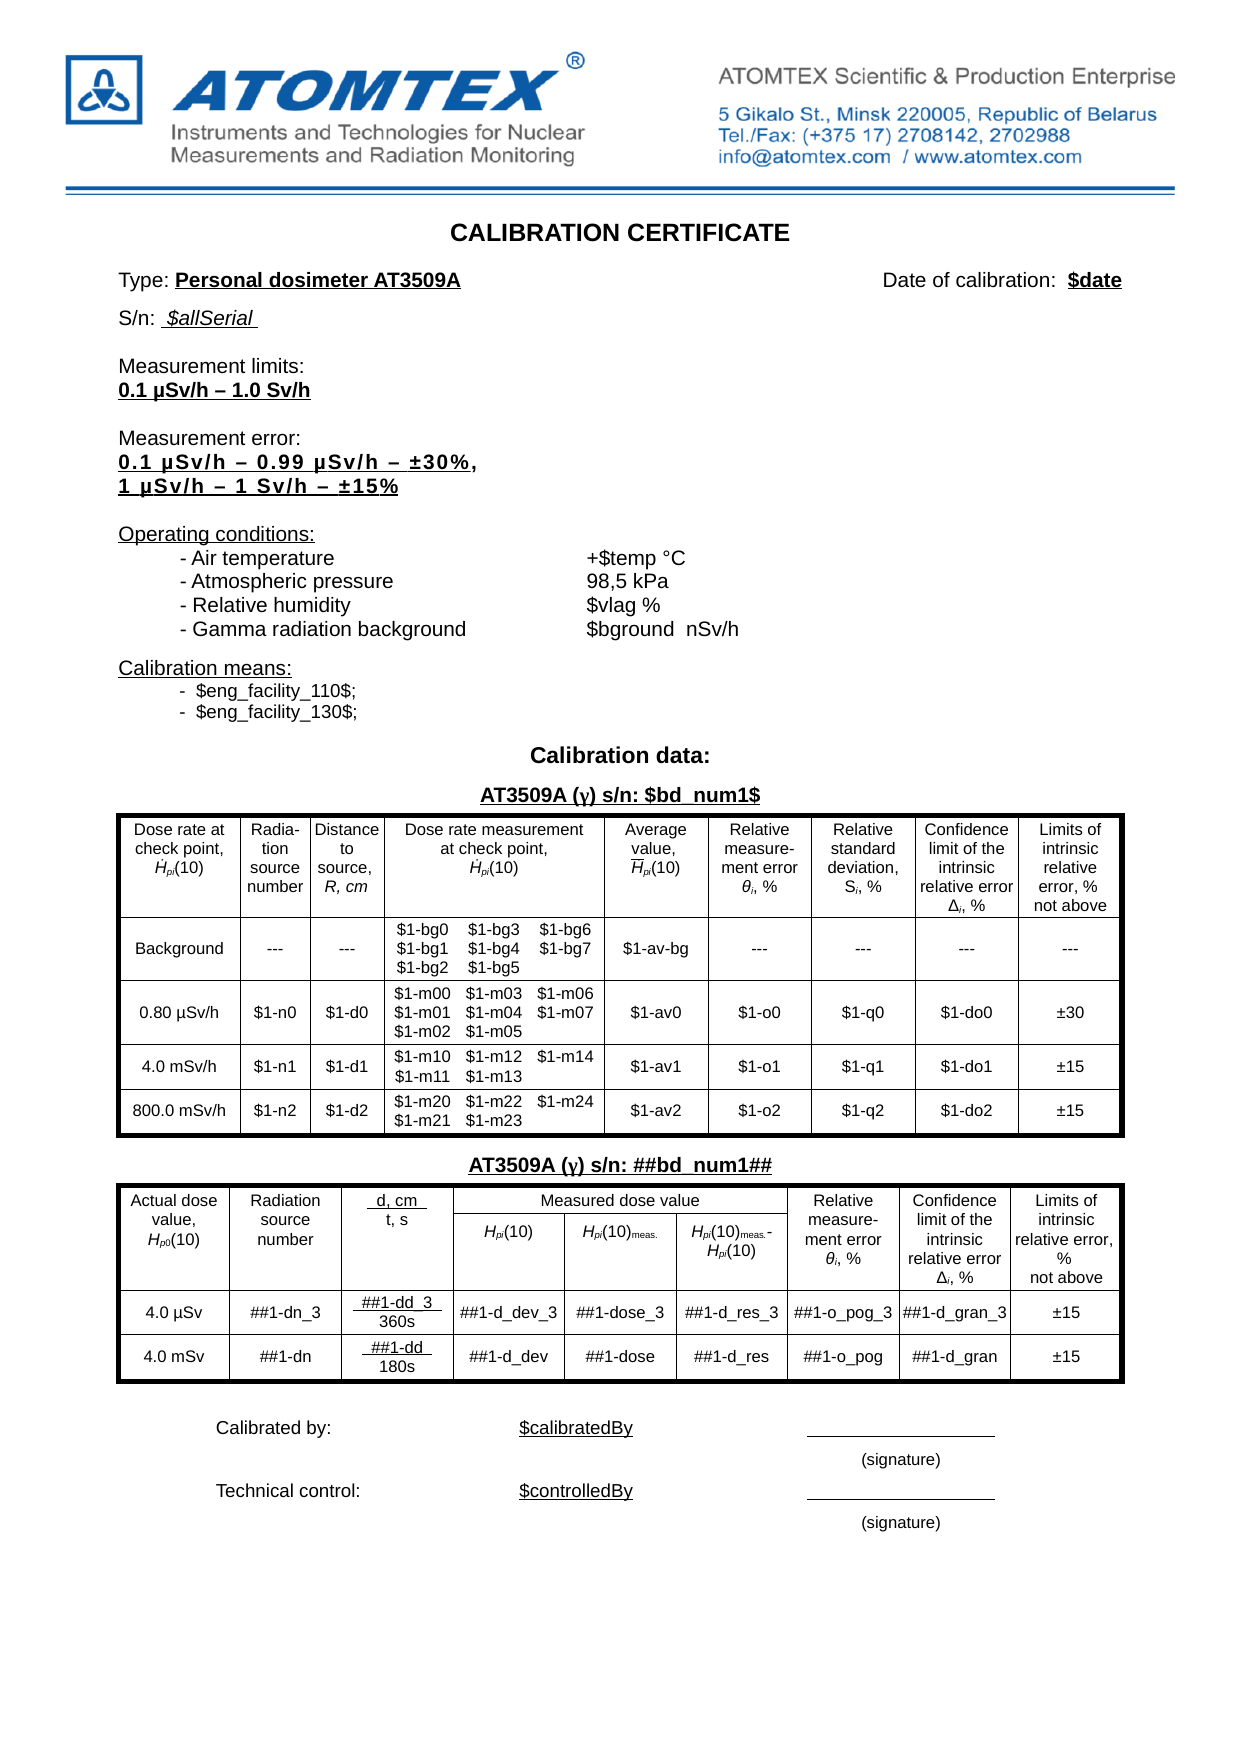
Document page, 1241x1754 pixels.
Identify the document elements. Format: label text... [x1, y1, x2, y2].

table_cell Radiation source number [230, 1188, 341, 1290]
table_cell d, cm t, s [342, 1188, 453, 1290]
table_cell Measured dose value [454, 1188, 787, 1213]
table_cell [514, 1444, 771, 1474]
table_cell Distance to source, R, сm [311, 818, 384, 917]
text - Air temperature +$temp °C [179, 545, 1122, 569]
table_cell ##1-d_res [677, 1335, 787, 1379]
table_cell Hpi(10)meas.-Hpi(10) [677, 1214, 787, 1290]
table_cell --- [916, 918, 1018, 980]
table_cell ±30 [1019, 981, 1119, 1044]
table_cell (signature) [771, 1508, 1030, 1538]
table_cell $1-n2 [241, 1090, 310, 1133]
table_cell ±15 [1019, 1045, 1119, 1088]
table_cell ±15 [1019, 1090, 1119, 1133]
table_cell ##1-dn [230, 1335, 341, 1379]
table_cell ##1-d_dev_3 [454, 1291, 564, 1334]
table_cell Confidence limit of the intrinsic relative error Δi, % [900, 1188, 1010, 1290]
table_cell Limits of intrinsic relative error, % not above [1019, 818, 1119, 917]
text - Relative humidity $vlag % [179, 593, 1122, 617]
text CALIBRATION CERTIFICATE [118, 218, 1122, 247]
table_cell ##1-d_res_3 [677, 1291, 787, 1334]
text Calibration means: [118, 656, 1122, 679]
table_cell Limits of intrinsic relative error, % not above [1011, 1188, 1119, 1290]
table_cell $1-do1 [916, 1045, 1018, 1088]
table_cell Relative measure-ment error θi, % [788, 1188, 899, 1290]
text - Gamma radiation background $bground nSv/h [179, 617, 1122, 641]
table_cell $1-q1 [812, 1045, 915, 1088]
table_cell $1-d2 [311, 1090, 384, 1133]
table_cell $1-m00 $1-m01 $1-m02 $1-m03 $1-m04 $1-m05 $1-m06 $1-m07 [385, 981, 604, 1044]
table_header [771, 1411, 1030, 1444]
table_cell ±15 [1011, 1335, 1119, 1379]
table_cell $1-n0 [241, 981, 310, 1044]
table_cell Dose rate at check point, Ḣpi(10) [121, 818, 240, 917]
text Type: Personal dosimeter AT3509A Date of calibration: $date [118, 267, 1122, 291]
table_cell Average value, Ḣpi(10) [605, 818, 708, 917]
table_cell (signature) [771, 1444, 1030, 1474]
table_cell 4.0 mSv [121, 1335, 229, 1379]
table_cell ##1-d_gran [900, 1335, 1010, 1379]
text Measurement error: [118, 426, 1122, 449]
table_cell --- [241, 918, 310, 980]
table_cell $1-o0 [709, 981, 811, 1044]
table_cell Hpi(10) [454, 1214, 564, 1290]
table_cell $1-q0 [812, 981, 915, 1044]
table_cell $1-bg0 $1-bg1 $1-bg2 $1-bg3 $1-bg4 $1-bg5 $1-bg6 $1-bg7 [385, 918, 604, 980]
table_cell [514, 1508, 771, 1538]
text 1 µSv/h – 1 Sv/h – ±15% [118, 473, 1122, 497]
table_cell --- [709, 918, 811, 980]
table_cell Relative measure-ment error θi, % [709, 818, 811, 917]
table_cell $1-o1 [709, 1045, 811, 1088]
table_cell ##1-dose_3 [565, 1291, 676, 1334]
table_cell ##1-d_gran_3 [900, 1291, 1010, 1334]
table_header Calibrated by: [210, 1411, 513, 1444]
table_cell Confidence limit of the intrinsic relative error Δi, % [916, 818, 1018, 917]
table_cell Hpi(10)meas. [565, 1214, 676, 1290]
table_cell $1-d0 [311, 981, 384, 1044]
text Operating conditions: [118, 521, 1122, 545]
table_cell $1-do0 [916, 981, 1018, 1044]
table_cell ##1-dd_3 360s [342, 1291, 453, 1334]
table_cell ##1-dn_3 [230, 1291, 341, 1334]
table_cell $1-av2 [605, 1090, 708, 1133]
table_cell $1-av0 [605, 981, 708, 1044]
table_cell [210, 1508, 513, 1538]
table_cell ##1-dd 180s [342, 1335, 453, 1379]
text - $eng_facility_130$; [118, 701, 1122, 723]
table_cell Technical control: [210, 1475, 513, 1508]
text 0.1 µSv/h – 0.99 µSv/h – ±30%, [118, 449, 1122, 473]
table_cell Background [121, 918, 240, 980]
table_cell $1-av1 [605, 1045, 708, 1088]
table_cell ##1-o_pog [788, 1335, 899, 1379]
table_cell $1-do2 [916, 1090, 1018, 1133]
table_cell --- [812, 918, 915, 980]
table_cell 4.0 µSv [121, 1291, 229, 1334]
table_cell $controlledBy [514, 1475, 771, 1508]
text S/n: $allSerial [118, 306, 1122, 330]
table_cell 800.0 mSv/h [121, 1090, 240, 1133]
text 0.1 µSv/h – 1.0 Sv/h [118, 378, 1122, 402]
table_cell $1-m10 $1-m11 $1-m12 $1-m13 $1-m14 [385, 1045, 604, 1088]
table_cell Dose rate measurement at check point, Ḣpi(10) [385, 818, 604, 917]
table_cell Actual dose value, Hp0(10) [121, 1188, 229, 1290]
table_cell ±15 [1011, 1291, 1119, 1334]
table_cell ##1-dose [565, 1335, 676, 1379]
table_cell [771, 1475, 1030, 1508]
table_cell ##1-d_dev [454, 1335, 564, 1379]
table_cell $1-m20 $1-m21 $1-m22 $1-m23 $1-m24 [385, 1090, 604, 1133]
table_header $calibratedBy [514, 1411, 771, 1444]
table_cell $1-q2 [812, 1090, 915, 1133]
table_header AT3509A (γ) s/n: ##bd_num1## [118, 1138, 1122, 1183]
table_cell $1-o2 [709, 1090, 811, 1133]
table_cell 0.80 µSv/h [121, 981, 240, 1044]
table_cell [210, 1444, 513, 1474]
table_cell Relative standard deviation, Si, % [812, 818, 915, 917]
table_cell ##1-o_pog_3 [788, 1291, 899, 1334]
table_cell 4.0 mSv/h [121, 1045, 240, 1088]
table_header AT3509A (γ) s/n: $bd_num1$ [118, 768, 1122, 813]
table_cell $1-av-bg [605, 918, 708, 980]
table_cell $1-d1 [311, 1045, 384, 1088]
table_cell --- [311, 918, 384, 980]
table_cell $1-n1 [241, 1045, 310, 1088]
text Measurement limits: [118, 354, 1122, 378]
table_cell Radia-tion source number [241, 818, 310, 917]
text - $eng_facility_110$; [118, 679, 1122, 701]
table_cell --- [1019, 918, 1119, 980]
text - Atmospheric pressure 98,5 kPa [179, 569, 1122, 593]
text Calibration data: [118, 742, 1122, 768]
